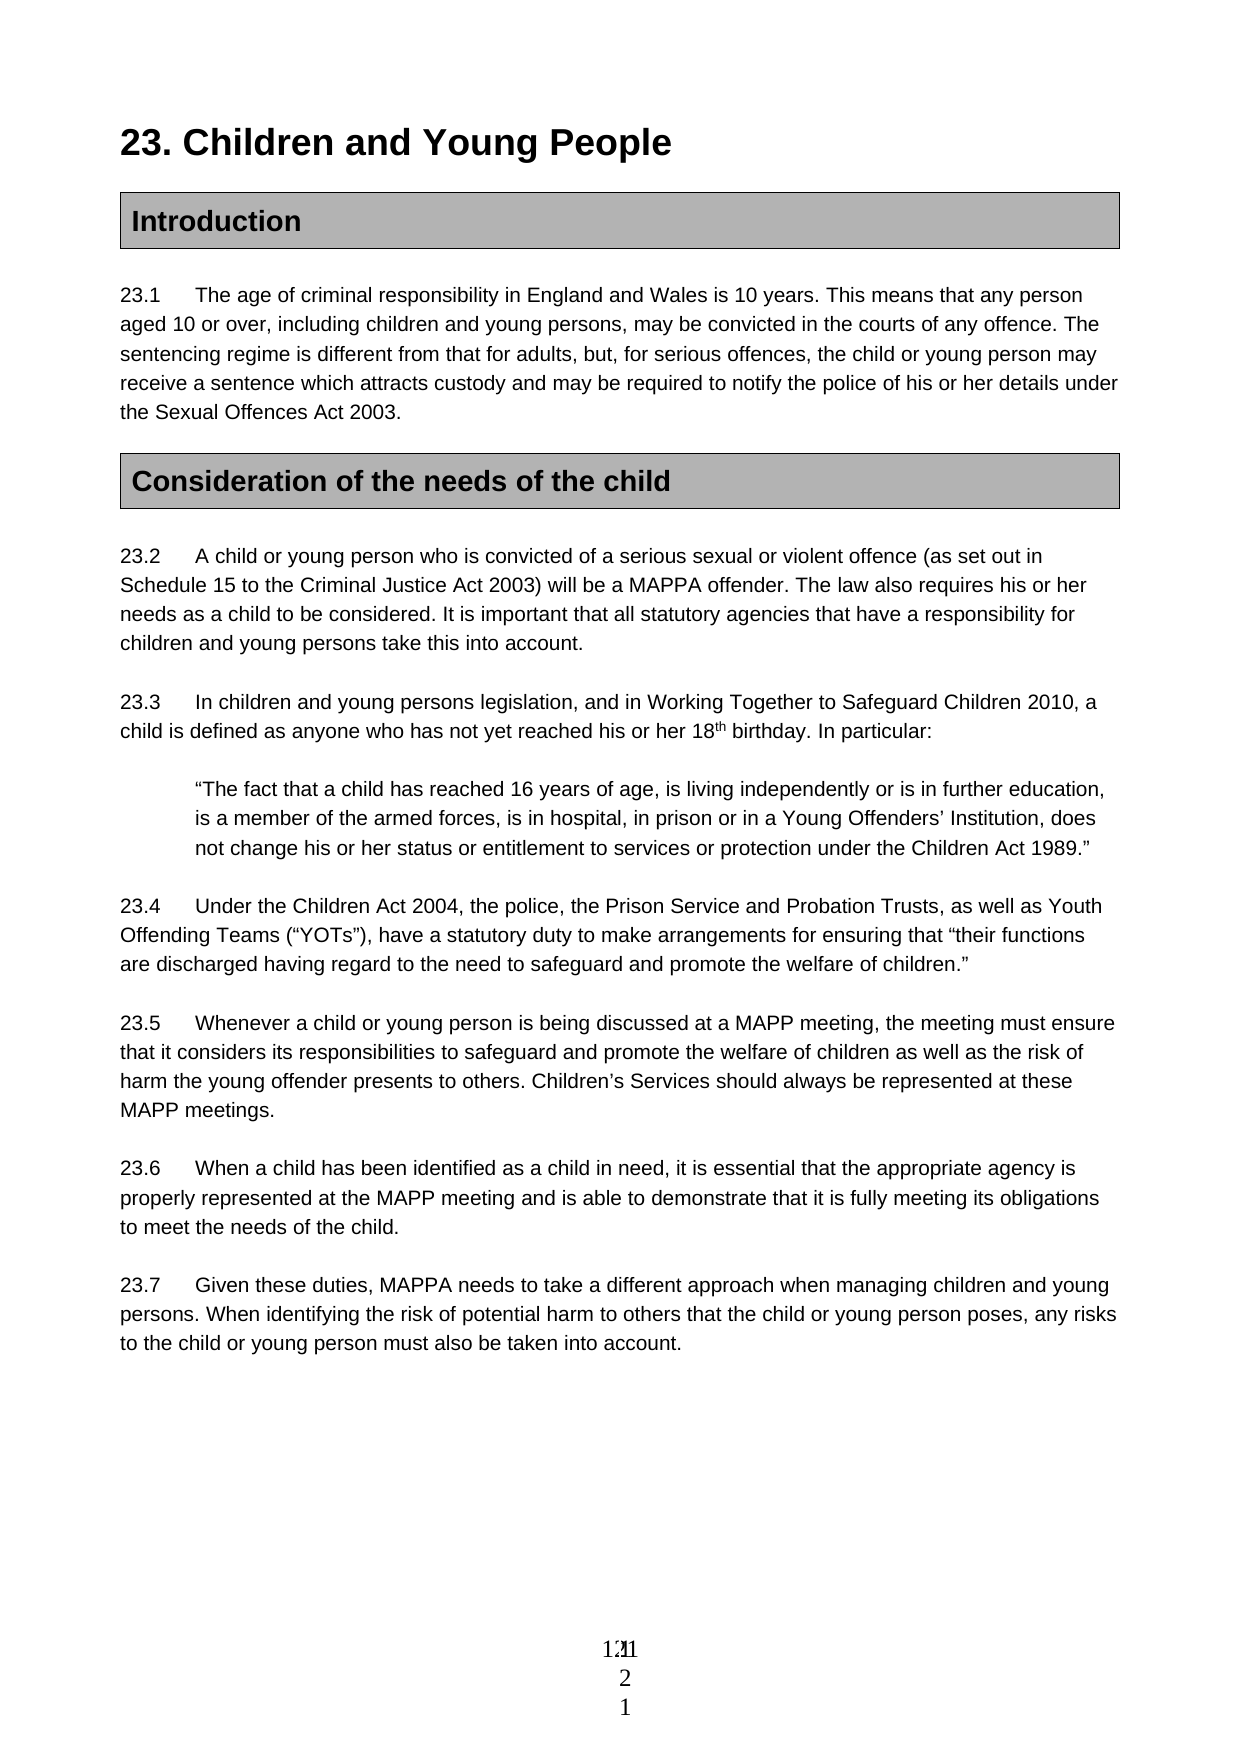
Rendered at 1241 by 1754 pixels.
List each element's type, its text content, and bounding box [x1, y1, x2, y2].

text 23.4 Under the Children Act 2004, the police, the Prison Service and Probation Trusts, as well as Youth Offending Teams (“YOTs”), have a statutory duty to make arrangements for ensuring that “their functions are discharged having regard to the need to safeguard and promote the welfare of children.” [120, 888, 1120, 976]
text “The fact that a child has reached 16 years of age, is living independently or is in further education, is a member of the armed forces, is in hospital, in prison or in a Young Offenders’ Institution, does not change his or her status or entitlement to services or protection under the Children Act 1989.” [195, 772, 1120, 859]
text 23.5 Whenever a child or young person is being discussed at a MAPP meeting, the meeting must ensure that it considers its responsibilities to safeguard and promote the welfare of children as well as the risk of harm the young offender presents to others. Children’s Services should always be represented at these MAPP meetings. [120, 1005, 1120, 1122]
text 23.6 When a child has been identified as a child in need, it is essential that the appropriate agency is properly represented at the MAPP meeting and is able to demonstrate that it is fully meeting its obligations to meet the needs of the child. [120, 1151, 1120, 1238]
text 23.1 The age of criminal responsibility in England and Wales is 10 years. This means that any person aged 10 or over, including children and young persons, may be convicted in the courts of any offence. The sentencing regime is different from that for adults, but, for serious offences, the child or young person may receive a sentence which attracts custody and may be required to notify the police of his or her details under the Sexual Offences Act 2003. [120, 278, 1120, 424]
text Introduction [121, 193, 1119, 248]
text 23.2 A child or young person who is convicted of a serious sexual or violent offence (as set out in Schedule 15 to the Criminal Justice Act 2003) will be a MAPPA offender. The law also requires his or her needs as a child to be considered. It is important that all statutory agencies that have a responsibility for children and young persons take this into account. [120, 538, 1120, 655]
text 23.7 Given these duties, MAPPA needs to take a different approach when managing children and young persons. When identifying the risk of potential harm to others that the child or young person poses, any risks to the child or young person must also be taken into account. [120, 1268, 1120, 1355]
text Consideration of the needs of the child [121, 454, 1119, 508]
subtitle 23. Children and Young People [120, 120, 1120, 163]
text 23.3 In children and young persons legislation, and in Working Together to Safeguard Children 2010, a child is defined as anyone who has not yet reached his or her 18th birthday. In particular: [120, 684, 1120, 743]
